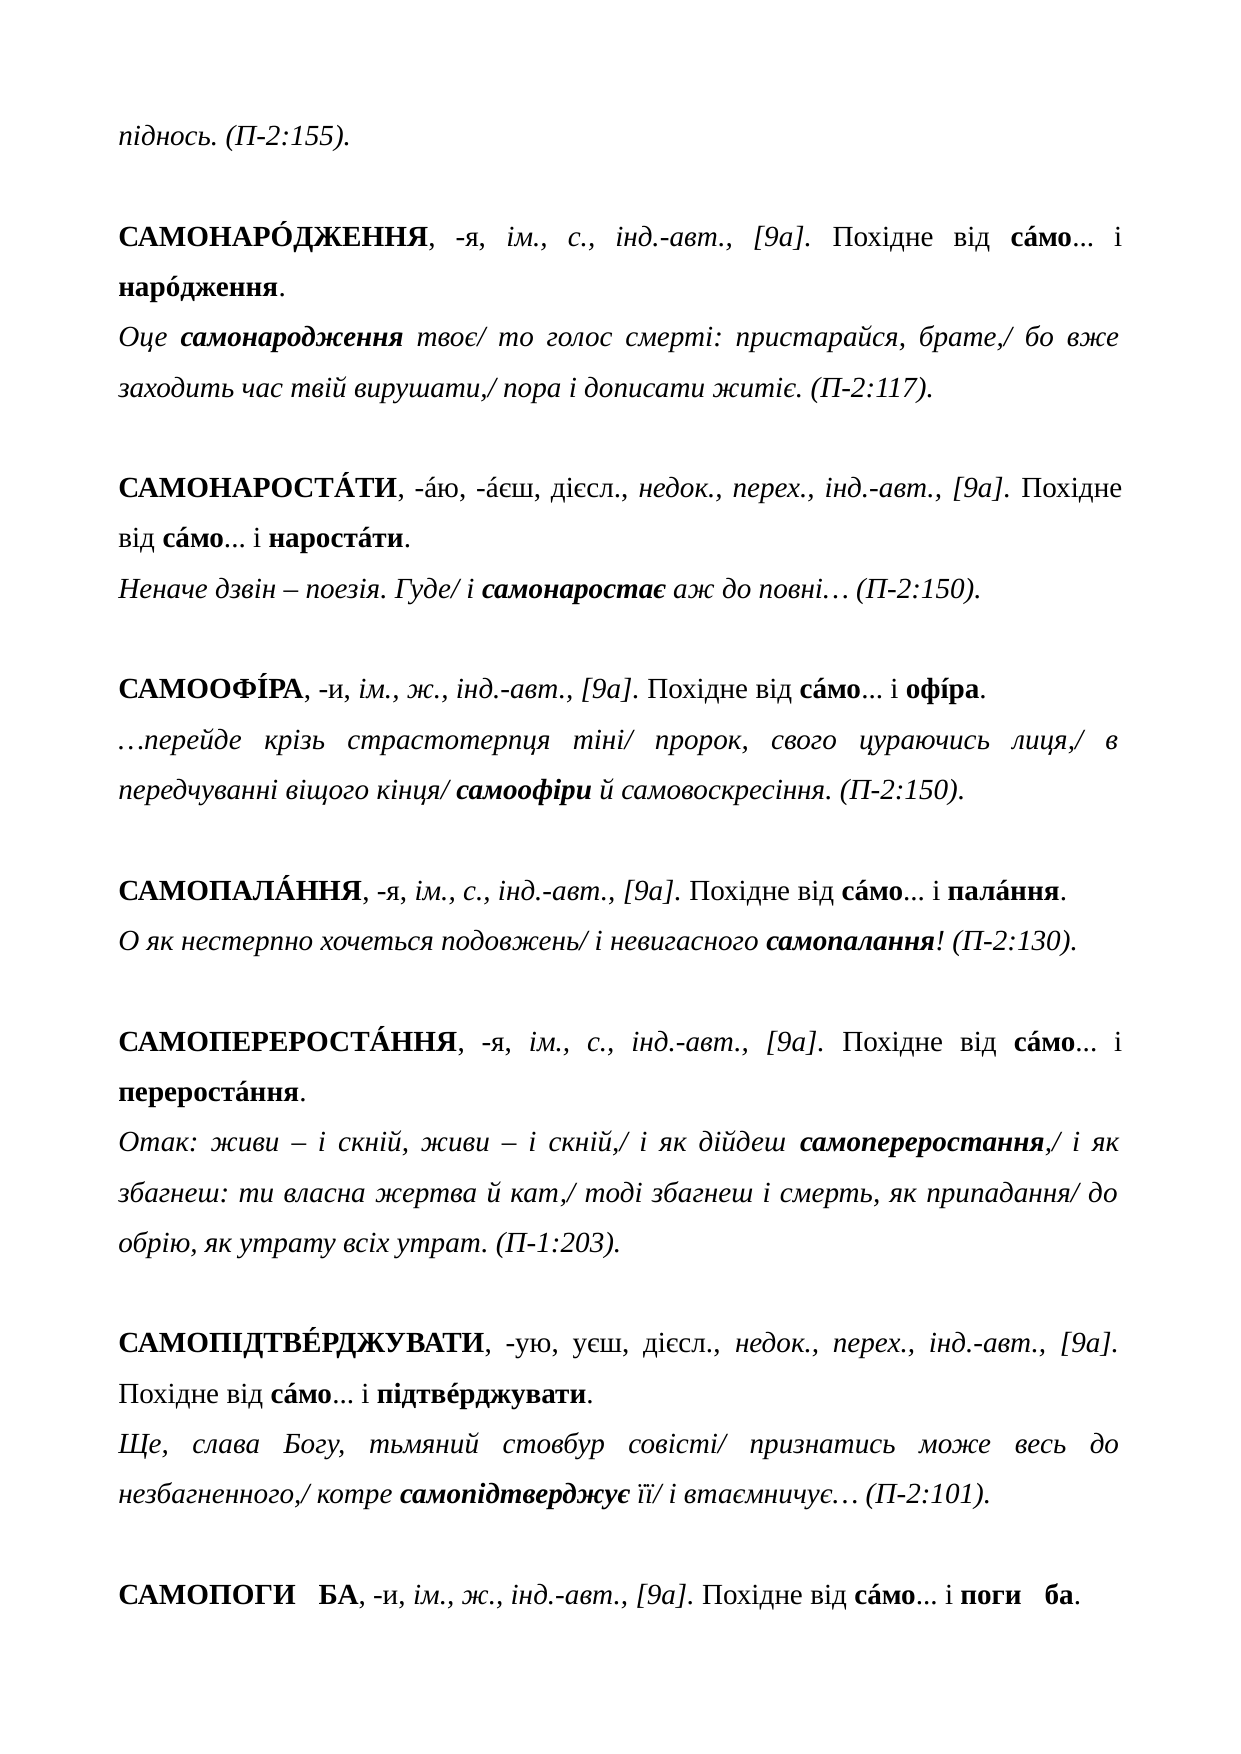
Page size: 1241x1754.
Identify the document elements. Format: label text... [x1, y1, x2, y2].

text Отак: живи – і скній, живи – і скній,/ і як дійдеш самопереростання,/ і як збагнеш: ти власна жертва й кат,/ тоді збагнеш і смерть, як припадання/ до обрію, як утрату всіх утрат. (П-1:203). [118, 1124, 1122, 1258]
text Самопереростáння, -я, ім., с., інд.-авт., [9а]. Похідне від сáмо... і переростáння. [118, 1024, 1122, 1108]
text Неначе дзвін – поезія. Гуде/ і самонаростає аж до повні… (П-2:150). [118, 571, 1122, 604]
text піднось. (П-2:155). [118, 118, 1122, 152]
text Самопідтвéрджувати, -ую, уєш, дієсл., недок., перех., інд.-авт., [9а]. Похідне від сáмо... і підтвéрджувати. [118, 1326, 1122, 1409]
text Ще, слава Богу, тьмяний стовбур совісті/ признатись може весь до незбагненного,/ котре самопідтверджує її/ і втаємничує… (П-2:101). [118, 1426, 1122, 1510]
text Самонаростáти, -áю, -áєш, дієсл., недок., перех., інд.-авт., [9а]. Похідне від сáмо... і наростáти. [118, 470, 1122, 554]
text …перейде крізь страстотерпця тіні/ пророк, свого цураючись лиця,/ в передчуванні віщого кінця/ самоофіри й самовоскресіння. (П-2:150). [118, 722, 1122, 806]
text Самоофíра, -и, ім., ж., інд.-авт., [9а]. Похідне від сáмо... і офíра. [118, 672, 1122, 705]
text Оце самонародження твоє/ то голос смерті: пристарайся, брате,/ бо вже заходить час твій вирушати,/ пора і дописати житіє. (П-2:117). [118, 319, 1122, 403]
text Самонарóдження, -я, ім., с., інд.-авт., [9а]. Похідне від сáмо... і нарóдження. [118, 219, 1122, 303]
text О як нестерпно хочеться подовжень/ і невигасного самопалання! (П-2:130). [118, 923, 1122, 957]
text Самопалáння, -я, ім., с., інд.-авт., [9а]. Похідне від сáмо... і палáння. [118, 873, 1122, 906]
text Самопогиба, -и, ім., ж., інд.-авт., [9а]. Похідне від сáмо... і погиба. [118, 1577, 1122, 1611]
